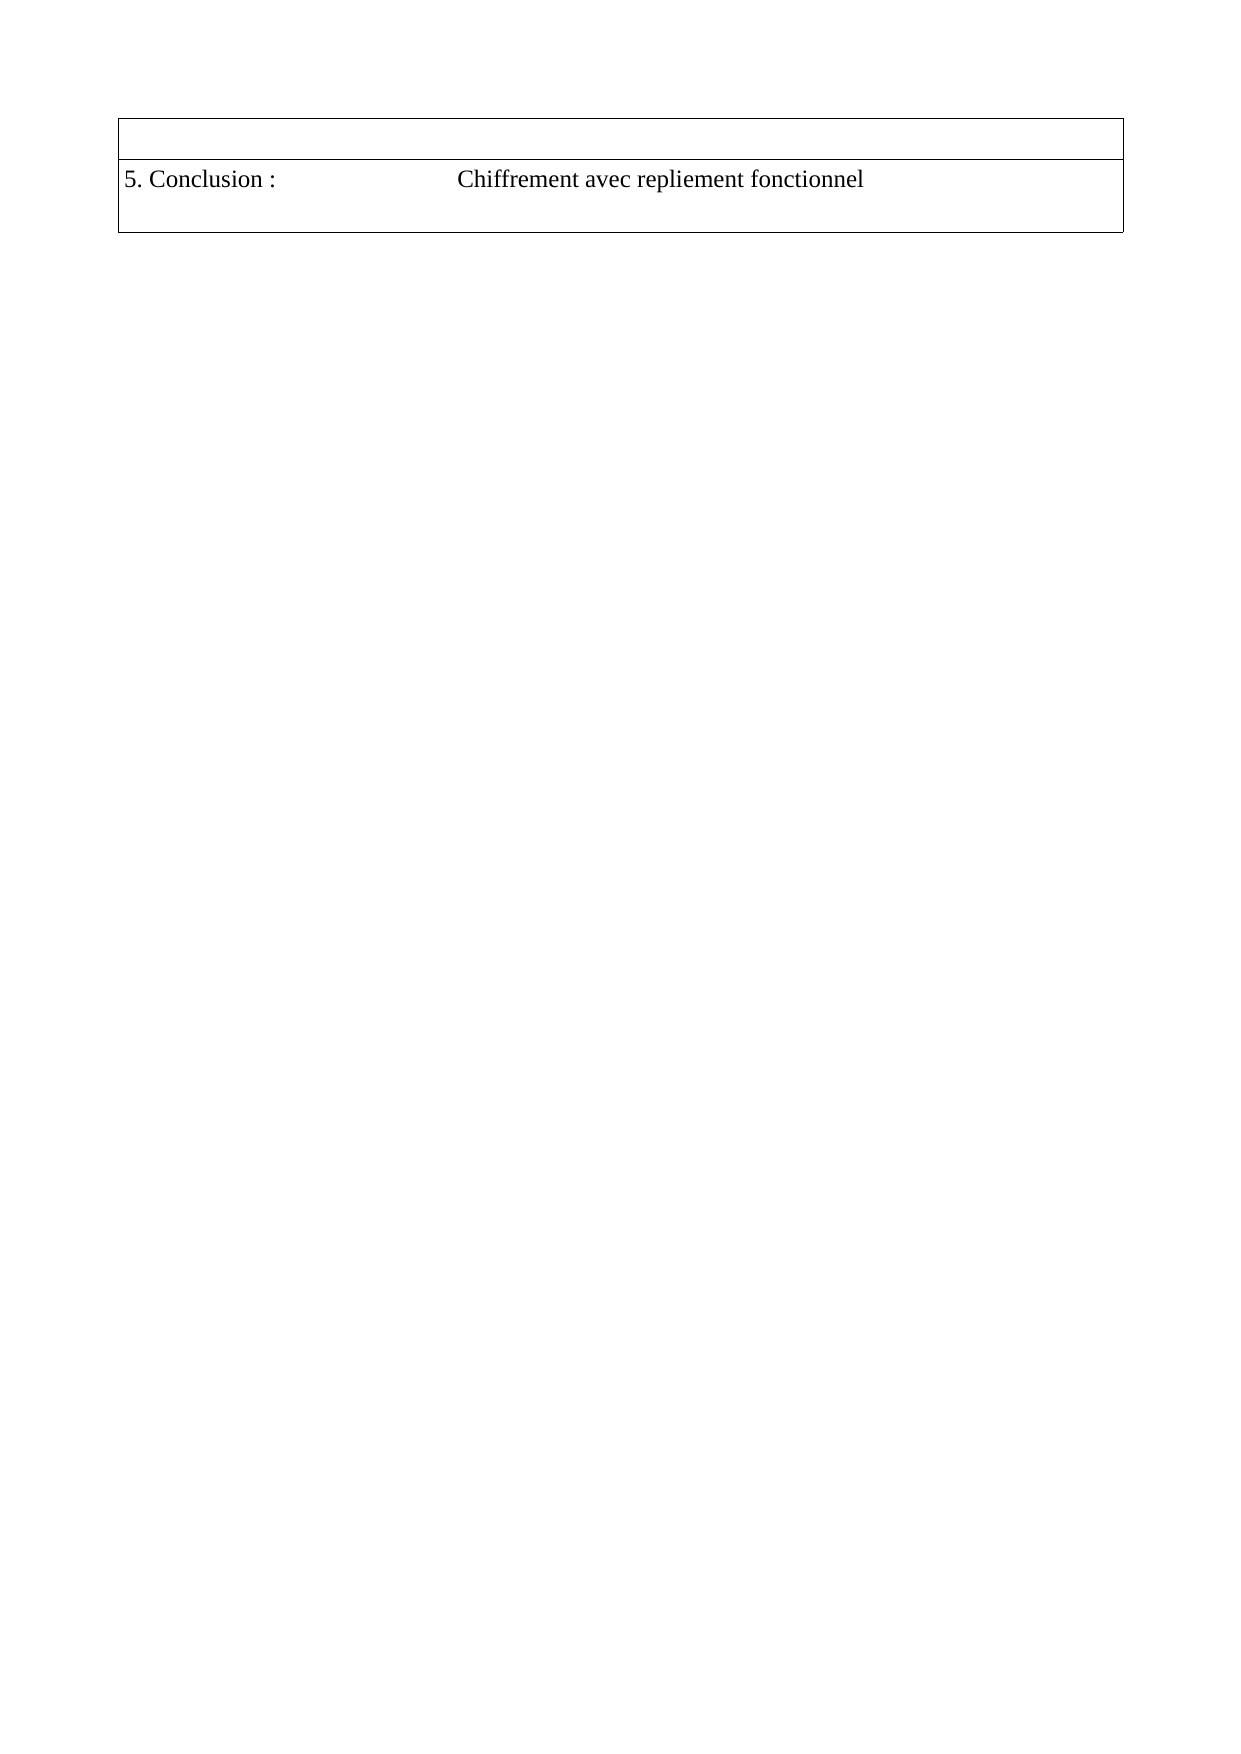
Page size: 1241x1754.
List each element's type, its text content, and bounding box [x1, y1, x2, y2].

table_cell [119, 119, 377, 158]
table_cell 5. Conclusion : [119, 160, 377, 232]
table_cell [378, 119, 1123, 158]
table_cell Chiffrement avec repliement fonctionnel [378, 160, 1123, 232]
